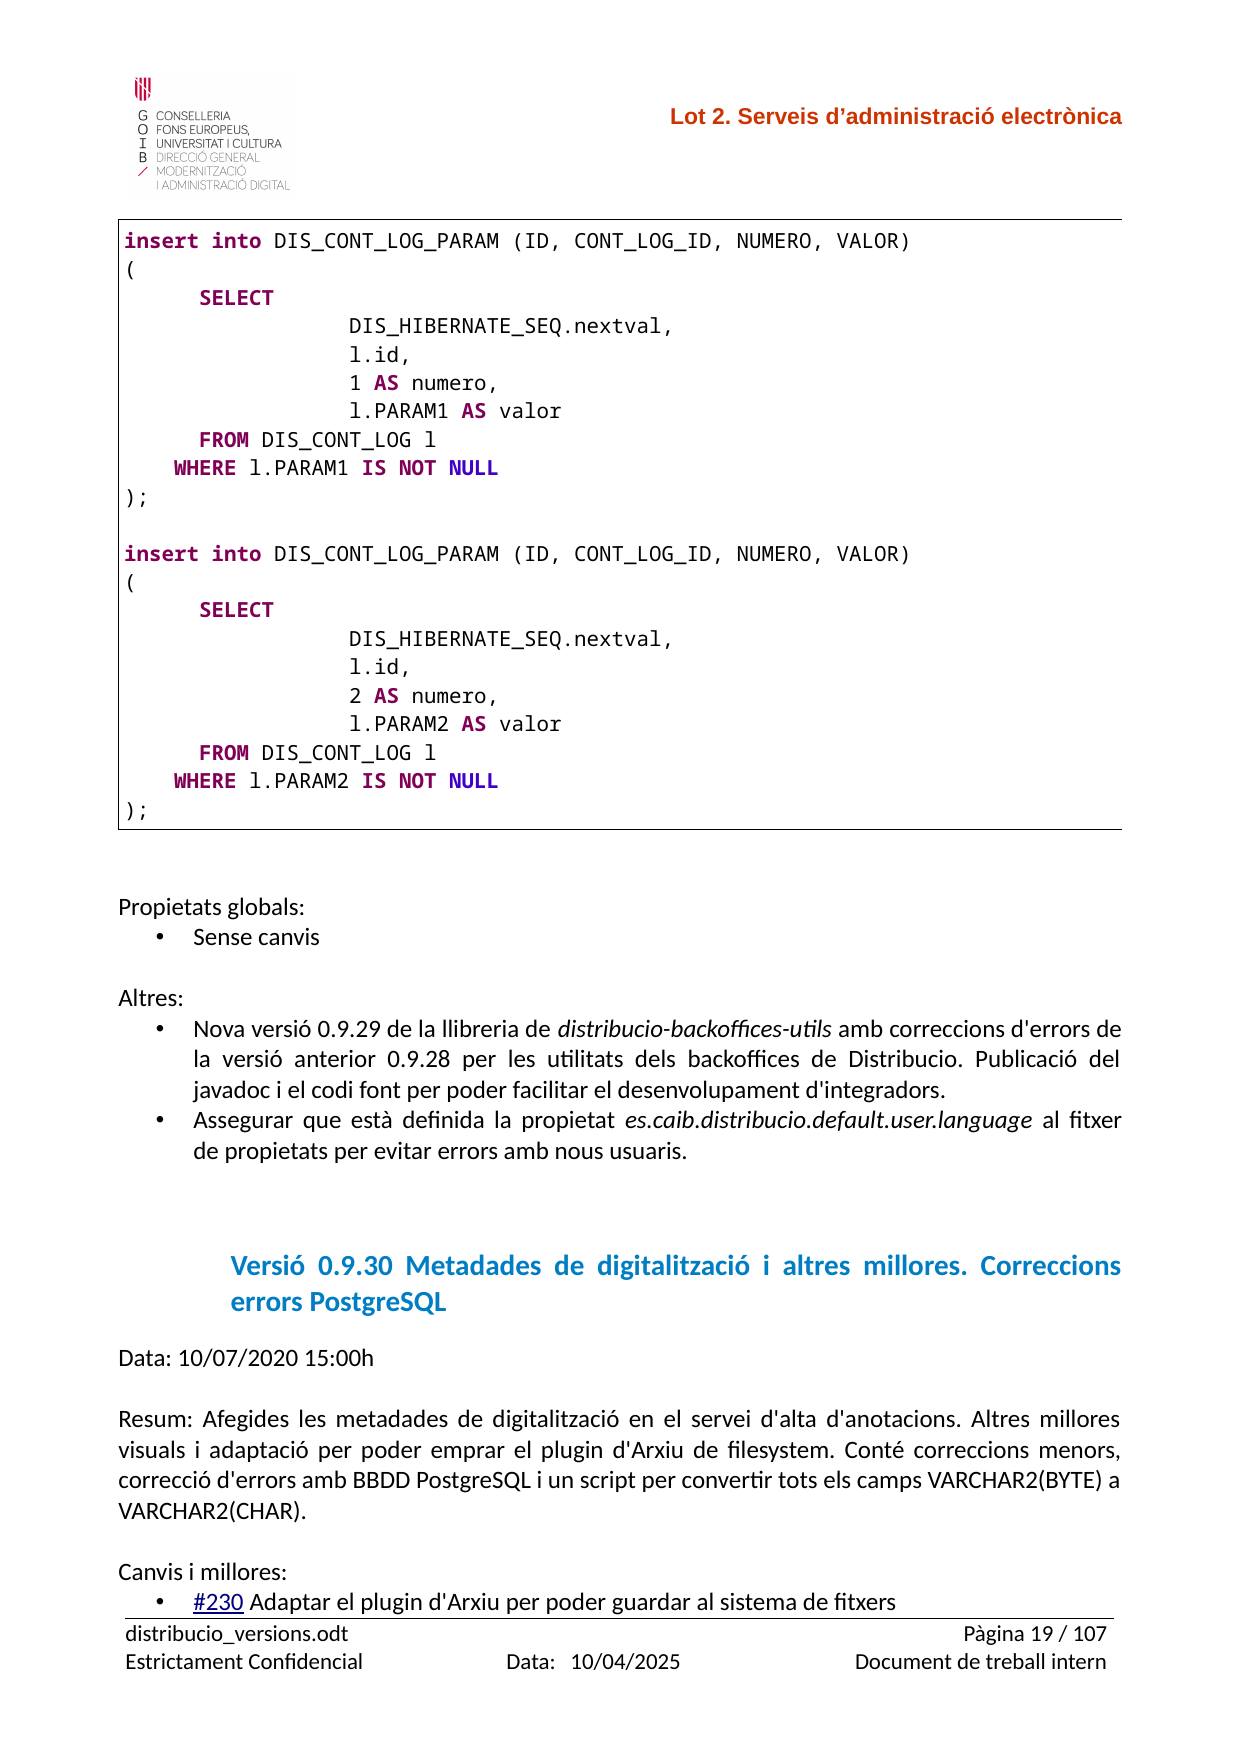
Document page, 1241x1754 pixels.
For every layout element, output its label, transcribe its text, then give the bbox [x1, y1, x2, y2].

list #230 Adaptar el plugin d'Arxiu per poder guardar al sistema de fitxers [156, 1586, 1122, 1617]
table_header insert into DIS_CONT_LOG_PARAM (ID, CONT_LOG_ID, NUMERO, VALOR) ( SELECT DIS_HIBERNATE_SEQ.nextval, l.id, 1 AS numero, l.PARAM1 AS valor FROM DIS_CONT_LOG l WHERE l.PARAM1 IS NOT NULL ); insert into DIS_CONT_LOG_PARAM (ID, CONT_LOG_ID, NUMERO, VALOR) ( SELECT DIS_HIBERNATE_SEQ.nextval, l.id, 2 AS numero, l.PARAM2 AS valor FROM DIS_CONT_LOG l WHERE l.PARAM2 IS NOT NULL ); [119, 220, 1122, 829]
text Propietats globals: [118, 891, 1122, 921]
text Canvis i millores: [118, 1556, 1122, 1586]
text Resum: Afegides les metadades de digitalització en el servei d'alta d'anotacions. Altres millores visuals i adaptació per poder emprar el plugin d'Arxiu de filesystem. Conté correccions menors, correcció d'errors amb BBDD PostgreSQL i un script per convertir tots els camps VARCHAR2(BYTE) a VARCHAR2(CHAR). [118, 1403, 1122, 1525]
text Altres: [118, 982, 1122, 1013]
list Assegurar que està definida la propietat es.caib.distribucio.default.user.language al fitxer de propietats per evitar errors amb nous usuaris. [156, 1104, 1122, 1166]
list Sense canvis [156, 921, 1122, 952]
list Nova versió 0.9.29 de la llibreria de distribucio-backoffices-utils amb correccions d'errors de la versió anterior 0.9.28 per les utilitats dels backoffices de Distribucio. Publicació del javadoc i el codi font per poder facilitar el desenvolupament d'integradors. [156, 1013, 1122, 1104]
subtitle Versió 0.9.30 Metadades de digitalització i altres millores. Correccions errors PostgreSQL [153, 1247, 1122, 1318]
text Data: 10/07/2020 15:00h [118, 1342, 1122, 1373]
picture [126, 70, 299, 197]
